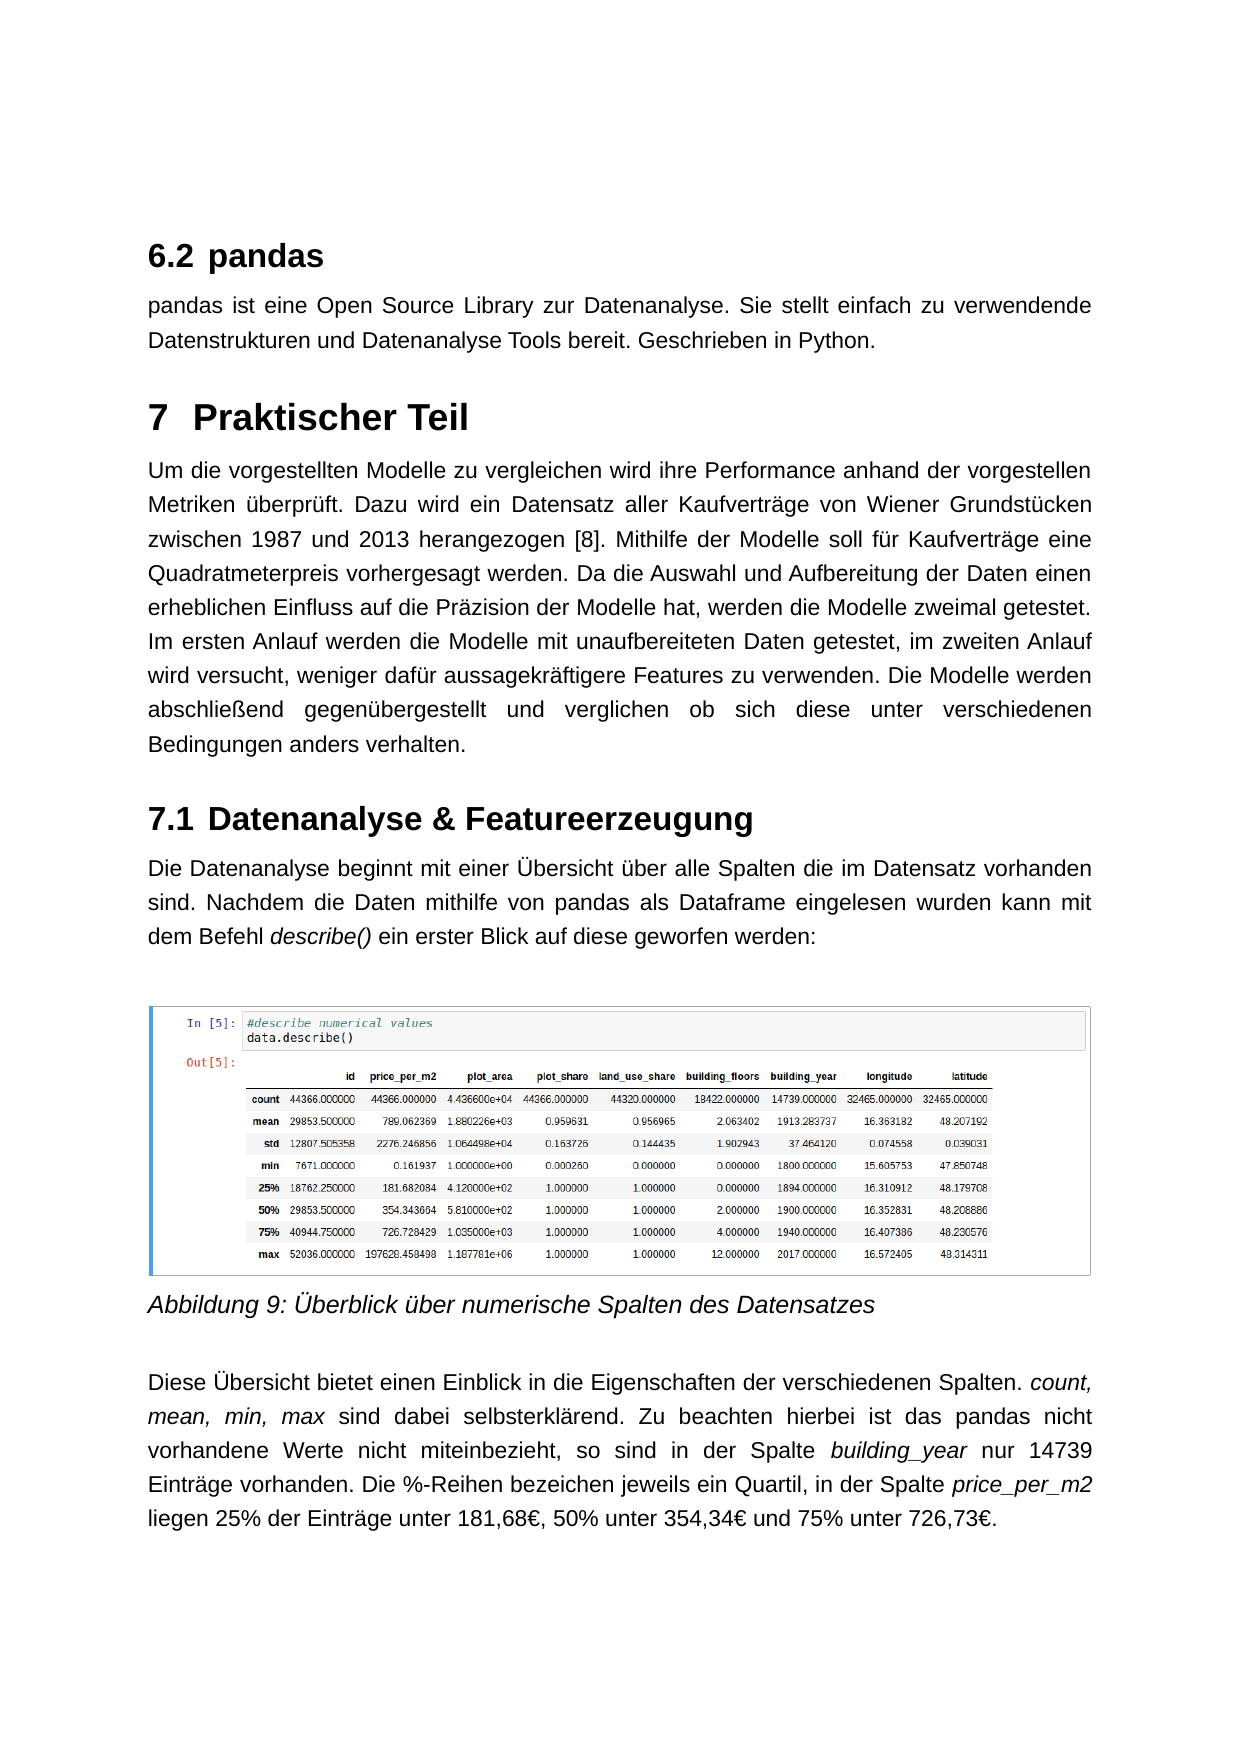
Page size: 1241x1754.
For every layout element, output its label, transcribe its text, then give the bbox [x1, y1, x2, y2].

subtitle Praktischer Teil [148, 395, 1092, 438]
text Abbildung 9: Überblick über numerische Spalten des Datensatzes [148, 1277, 1092, 1319]
text Um die vorgestellten Modelle zu vergleichen wird ihre Performance anhand der vorgestellen Metriken überprüft. Dazu wird ein Datensatz aller Kaufverträge von Wiener Grundstücken zwischen 1987 und 2013 herangezogen [8]. Mithilfe der Modelle soll für Kaufverträge eine Quadratmeterpreis vorhergesagt werden. Da die Auswahl und Aufbereitung der Daten einen erheblichen Einfluss auf die Präzision der Modelle hat, werden die Modelle zweimal getestet. Im ersten Anlauf werden die Modelle mit unaufbereiteten Daten getestet, im zweiten Anlauf wird versucht, weniger dafür aussagekräftigere Features zu verwenden. Die Modelle werden abschließend gegenübergestellt und verglichen ob sich diese unter verschiedenen Bedingungen anders verhalten. [148, 457, 1092, 757]
text pandas ist eine Open Source Library zur Datenanalyse. Sie stellt einfach zu verwendende Datenstrukturen und Datenanalyse Tools bereit. Geschrieben in Python. [148, 292, 1092, 353]
picture [147, 1004, 1093, 1277]
subtitle pandas [148, 236, 1092, 275]
text Die Datenanalyse beginnt mit einer Übersicht über alle Spalten die im Datensatz vorhanden sind. Nachdem die Daten mithilfe von pandas als Dataframe eingelesen wurden kann mit dem Befehl describe() ein erster Blick auf diese geworfen werden: [148, 855, 1092, 950]
subtitle Datenanalyse & Featureerzeugung [148, 799, 1092, 837]
text Diese Übersicht bietet einen Einblick in die Eigenschaften der verschiedenen Spalten. count, mean, min, max sind dabei selbsterklärend. Zu beachten hierbei ist das pandas nicht vorhandene Werte nicht miteinbezieht, so sind in der Spalte building_year nur 14739 Einträge vorhanden. Die %-Reihen bezeichen jeweils ein Quartil, in der Spalte price_per_m2 liegen 25% der Einträge unter 181,68€, 50% unter 354,34€ und 75% unter 726,73€. [148, 1368, 1092, 1532]
